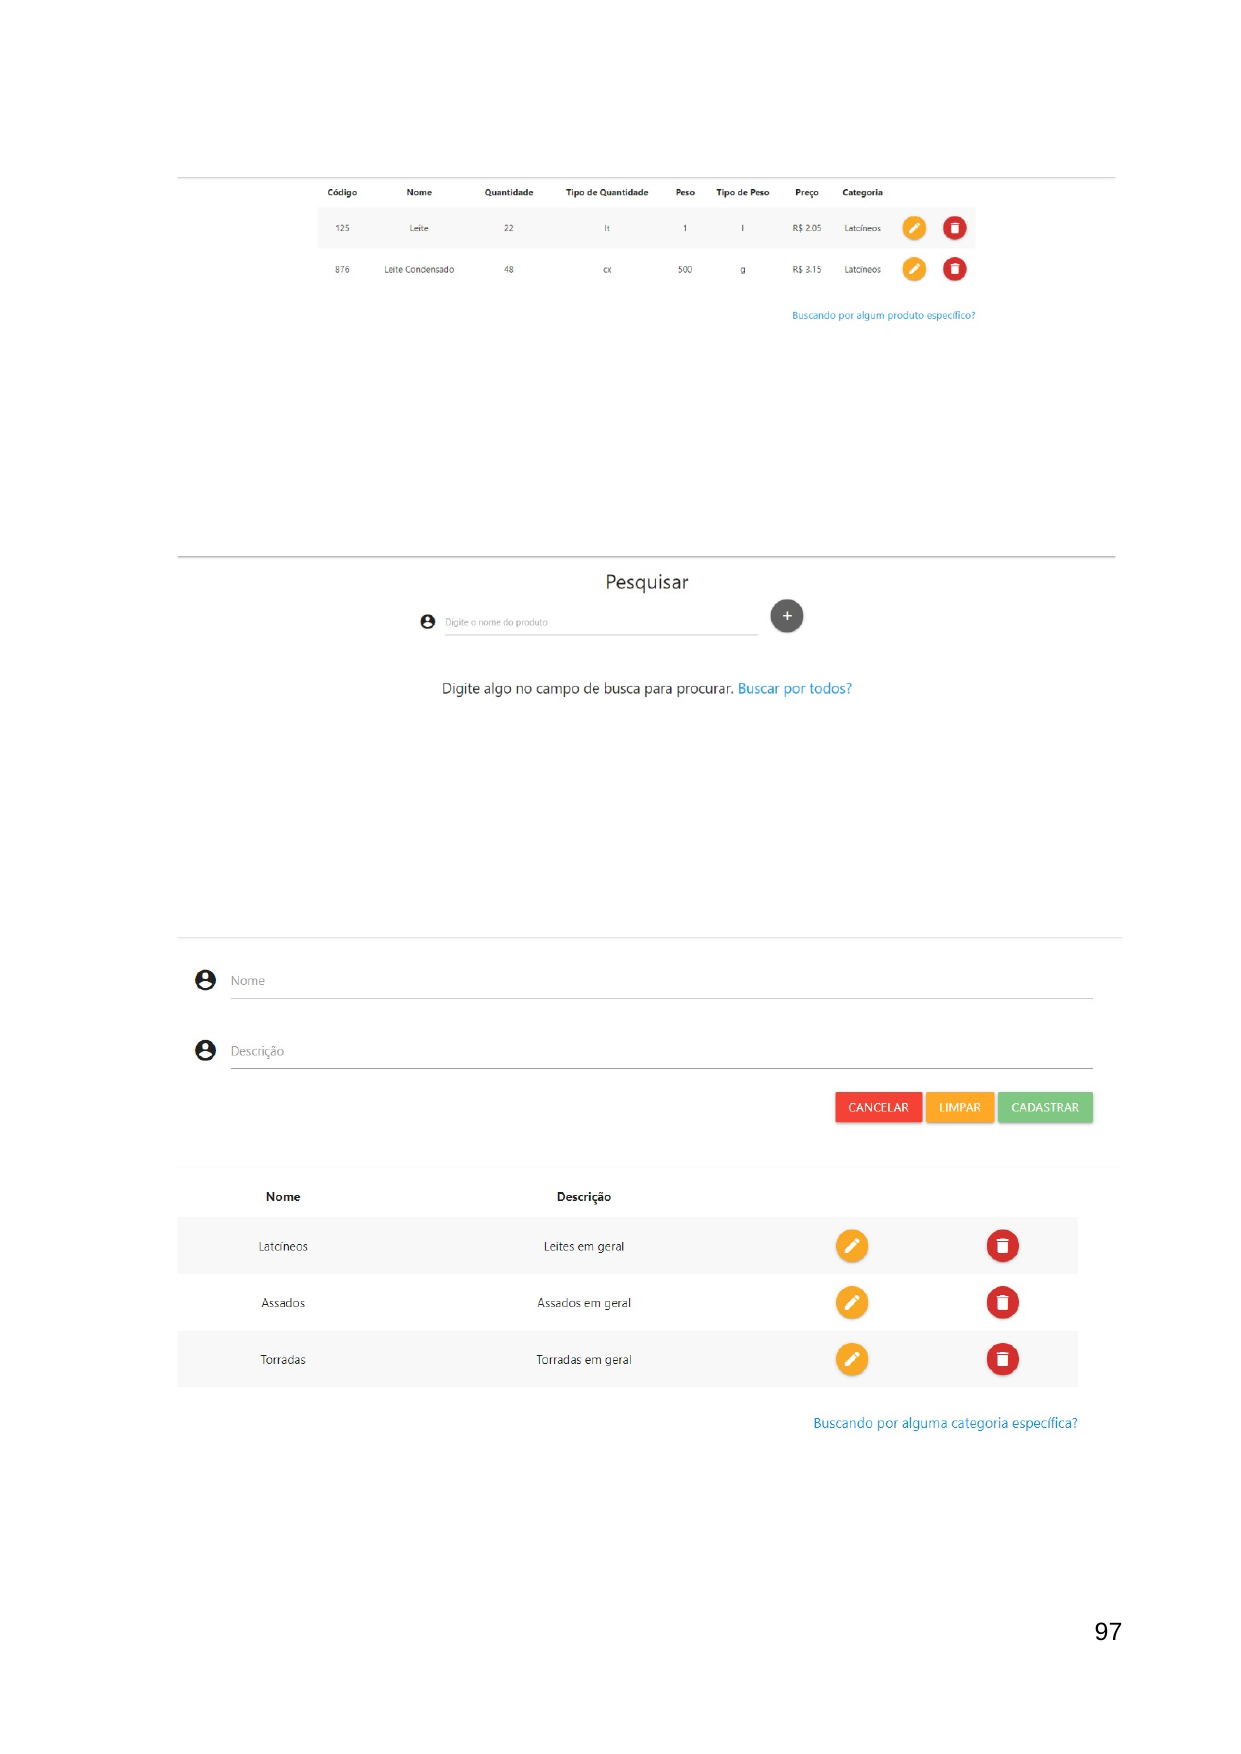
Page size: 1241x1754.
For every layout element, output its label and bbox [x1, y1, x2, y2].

picture [177, 556, 1116, 934]
picture [177, 177, 1116, 553]
picture [177, 1166, 1121, 1455]
picture [177, 937, 1123, 1163]
